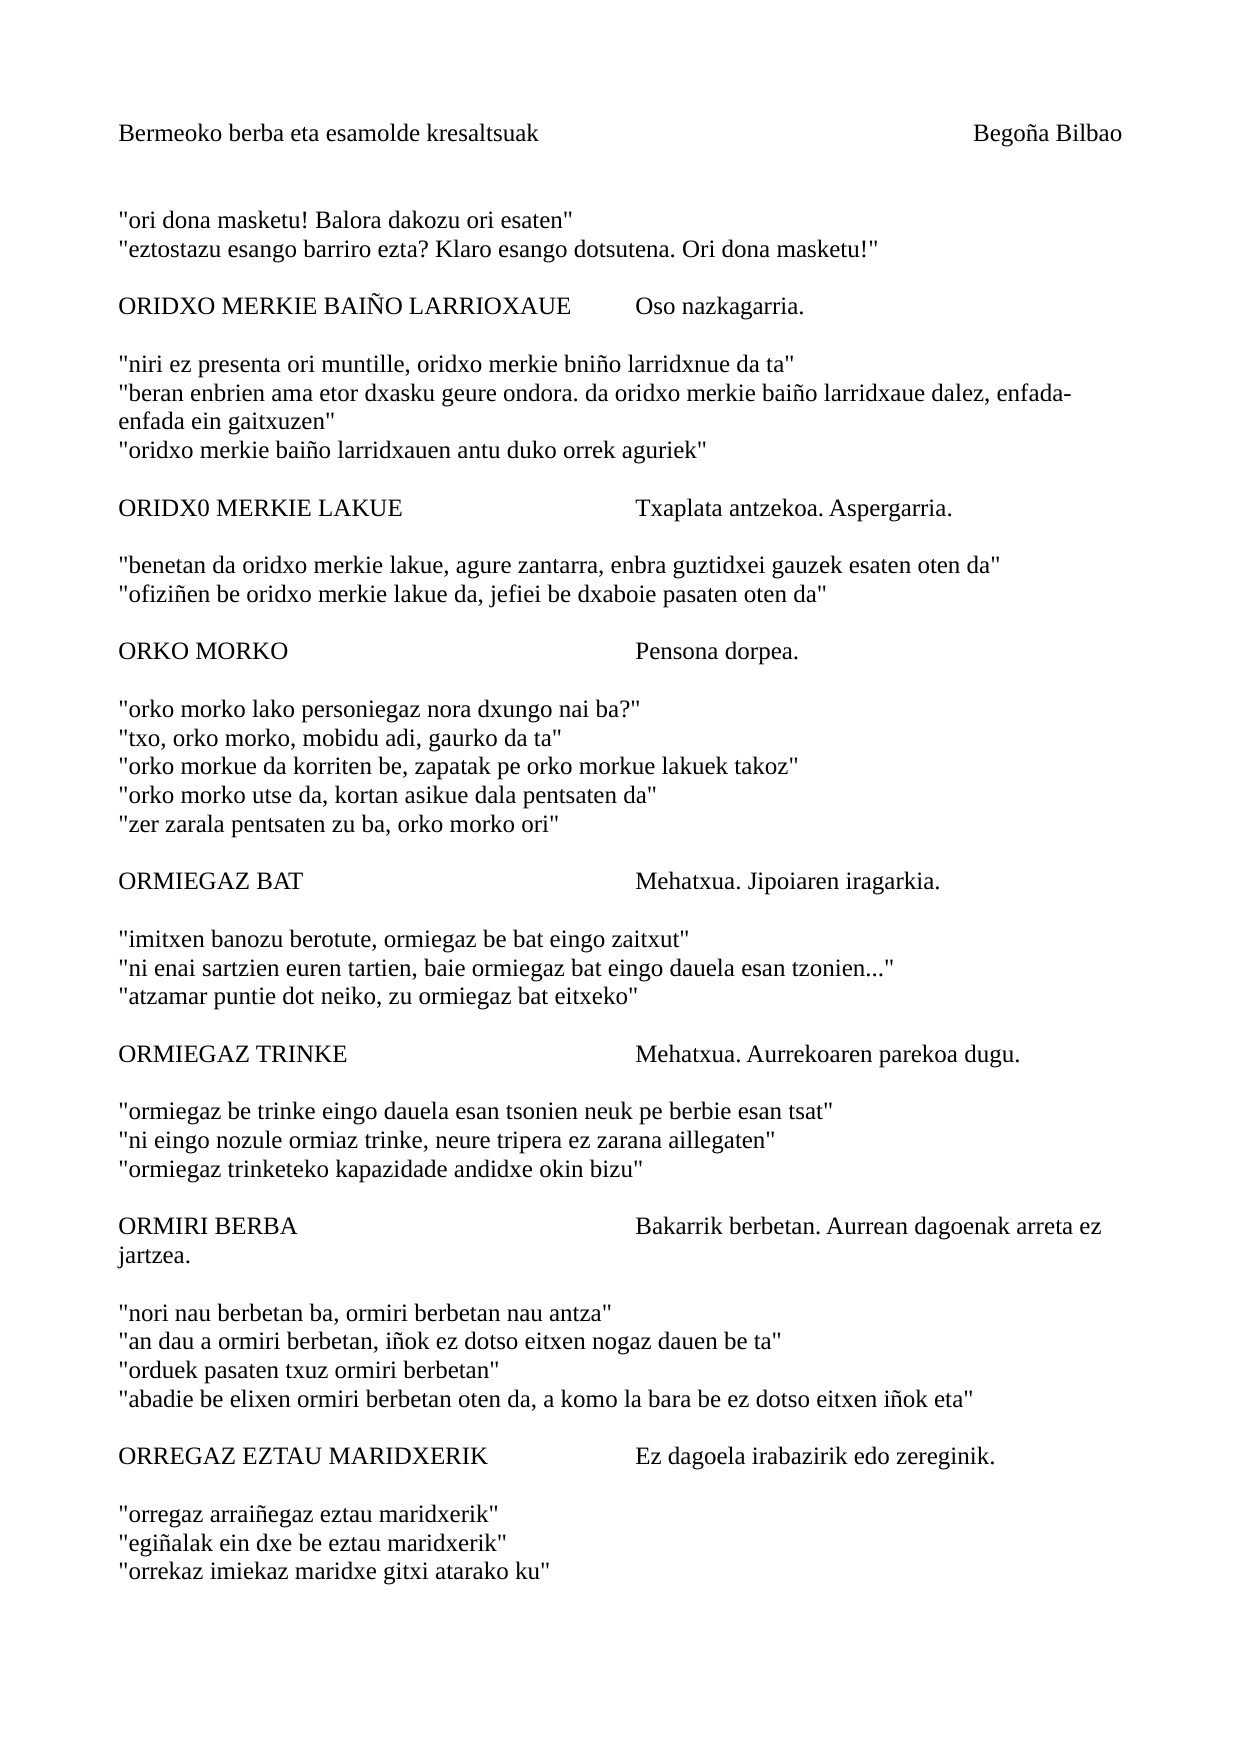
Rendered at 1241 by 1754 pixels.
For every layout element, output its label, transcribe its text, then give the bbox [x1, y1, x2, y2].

text "egiñalak ein dxe be eztau maridxerik" [118, 1528, 1122, 1556]
text "ori dona masketu! Balora dakozu ori esaten" [118, 205, 1122, 234]
text "eztostazu esango barriro ezta? Klaro esango dotsutena. Ori dona masketu!" [118, 234, 1122, 263]
text "orrekaz imiekaz maridxe gitxi atarako ku" [118, 1556, 1122, 1585]
text "orko morko utse da, kortan asikue dala pentsaten da" [118, 780, 1122, 809]
text "orko morkue da korriten be, zapatak pe orko morkue lakuek takoz" [118, 751, 1122, 780]
text "ni enai sartzien euren tartien, baie ormiegaz bat eingo dauela esan tzonien..." [118, 953, 1122, 981]
text ORIDXO MERKIE BAIÑO LARRIOXAUE Oso nazkagarria. [118, 291, 1122, 320]
text "ofiziñen be oridxo merkie lakue da, jefiei be dxaboie pasaten oten da" [118, 579, 1122, 608]
text "ni eingo nozule ormiaz trinke, neure tripera ez zarana aillegaten" [118, 1125, 1122, 1154]
text "orregaz arraiñegaz eztau maridxerik" [118, 1499, 1122, 1528]
text "imitxen banozu berotute, ormiegaz be bat eingo zaitxut" [118, 924, 1122, 953]
text "beran enbrien ama etor dxasku geure ondora. da oridxo merkie baiño larridxaue dalez, enfada-enfada ein gaitxuzen" [118, 378, 1122, 435]
text "orko morko lako personiegaz nora dxungo nai ba?" [118, 694, 1122, 723]
text ORREGAZ EZTAU MARIDXERIK Ez dagoela irabazirik edo zereginik. [118, 1441, 1122, 1470]
text ORKO MORKO Pensona dorpea. [118, 636, 1122, 665]
text "txo, orko morko, mobidu adi, gaurko da ta" [118, 723, 1122, 751]
text "benetan da oridxo merkie lakue, agure zantarra, enbra guztidxei gauzek esaten oten da" [118, 550, 1122, 579]
text "ormiegaz be trinke eingo dauela esan tsonien neuk pe berbie esan tsat" [118, 1096, 1122, 1125]
text "niri ez presenta ori muntille, oridxo merkie bniño larridxnue da ta" [118, 349, 1122, 378]
text "zer zarala pentsaten zu ba, orko morko ori" [118, 809, 1122, 838]
text "abadie be elixen ormiri berbetan oten da, a komo la bara be ez dotso eitxen iñok eta" [118, 1384, 1122, 1413]
text "nori nau berbetan ba, ormiri berbetan nau antza" [118, 1298, 1122, 1326]
text "oridxo merkie baiño larridxauen antu duko orrek aguriek" [118, 435, 1122, 464]
text ORMIEGAZ BAT Mehatxua. Jipoiaren iragarkia. [118, 866, 1122, 895]
text ORIDX0 MERKIE LAKUE Txaplata antzekoa. Aspergarria. [118, 493, 1122, 521]
text "ormiegaz trinketeko kapazidade andidxe okin bizu" [118, 1154, 1122, 1183]
text "atzamar puntie dot neiko, zu ormiegaz bat eitxeko" [118, 981, 1122, 1010]
text "orduek pasaten txuz ormiri berbetan" [118, 1355, 1122, 1384]
text ORMIEGAZ TRINKE Mehatxua. Aurrekoaren parekoa dugu. [118, 1039, 1122, 1068]
text "an dau a ormiri berbetan, iñok ez dotso eitxen nogaz dauen be ta" [118, 1326, 1122, 1355]
text ORMIRI BERBA Bakarrik berbetan. Aurrean dagoenak arreta ez jartzea. [118, 1211, 1122, 1269]
